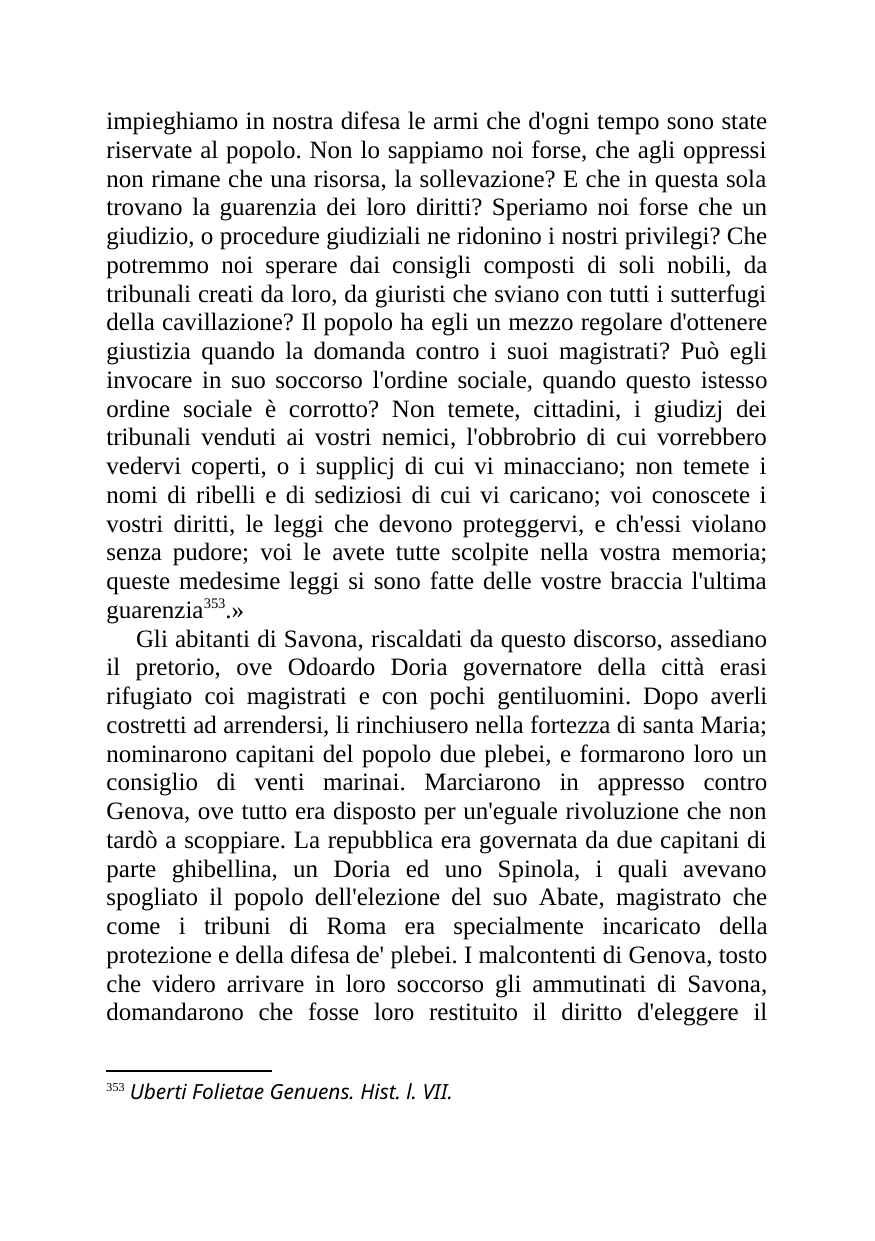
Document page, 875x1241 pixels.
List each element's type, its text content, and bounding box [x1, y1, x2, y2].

text Uberti Folietae Genuens. Hist. l. VII. [106, 1077, 768, 1105]
text Gli abitanti di Savona, riscaldati da questo discorso, assediano il pretorio, ove Odoardo Doria governatore della città erasi rifugiato coi magistrati e con pochi gentiluomini. Dopo averli costretti ad arrendersi, li rinchiusero nella fortezza di santa Maria; nominarono capitani del popolo due plebei, e formarono loro un consiglio di venti marinai. Marciarono in appresso contro Genova, ove tutto era disposto per un'eguale rivoluzione che non tardò a scoppiare. La repubblica era governata da due capitani di parte ghibellina, un Doria ed uno Spinola, i quali avevano spogliato il popolo dell'elezione del suo Abate, magistrato che come i tribuni di Roma era specialmente incaricato della protezione e della difesa de' plebei. I malcontenti di Genova, tosto che videro arrivare in loro soccorso gli ammutinati di Savona, domandarono che fosse loro restituito il diritto d'eleggere il [106, 624, 768, 1026]
text impieghiamo in nostra difesa le armi che d'ogni tempo sono state riservate al popolo. Non lo sappiamo noi forse, che agli oppressi non rimane che una risorsa, la sollevazione? E che in questa sola trovano la guarenzia dei loro diritti? Speriamo noi forse che un giudizio, o procedure giudiziali ne ridonino i nostri privilegi? Che potremmo noi sperare dai consigli composti di soli nobili, da tribunali creati da loro, da giuristi che sviano con tutti i sutterfugi della cavillazione? Il popolo ha egli un mezzo regolare d'ottenere giustizia quando la domanda contro i suoi magistrati? Può egli invocare in suo soccorso l'ordine sociale, quando questo istesso ordine sociale è corrotto? Non temete, cittadini, i giudizj dei tribunali venduti ai vostri nemici, l'obbrobrio di cui vorrebbero vedervi coperti, o i supplicj di cui vi minacciano; non temete i nomi di ribelli e di sediziosi di cui vi caricano; voi conoscete i vostri diritti, le leggi che devono proteggervi, e ch'essi violano senza pudore; voi le avete tutte scolpite nella vostra memoria; queste medesime leggi si sono fatte delle vostre braccia l'ultima guarenzia.» [106, 106, 768, 624]
